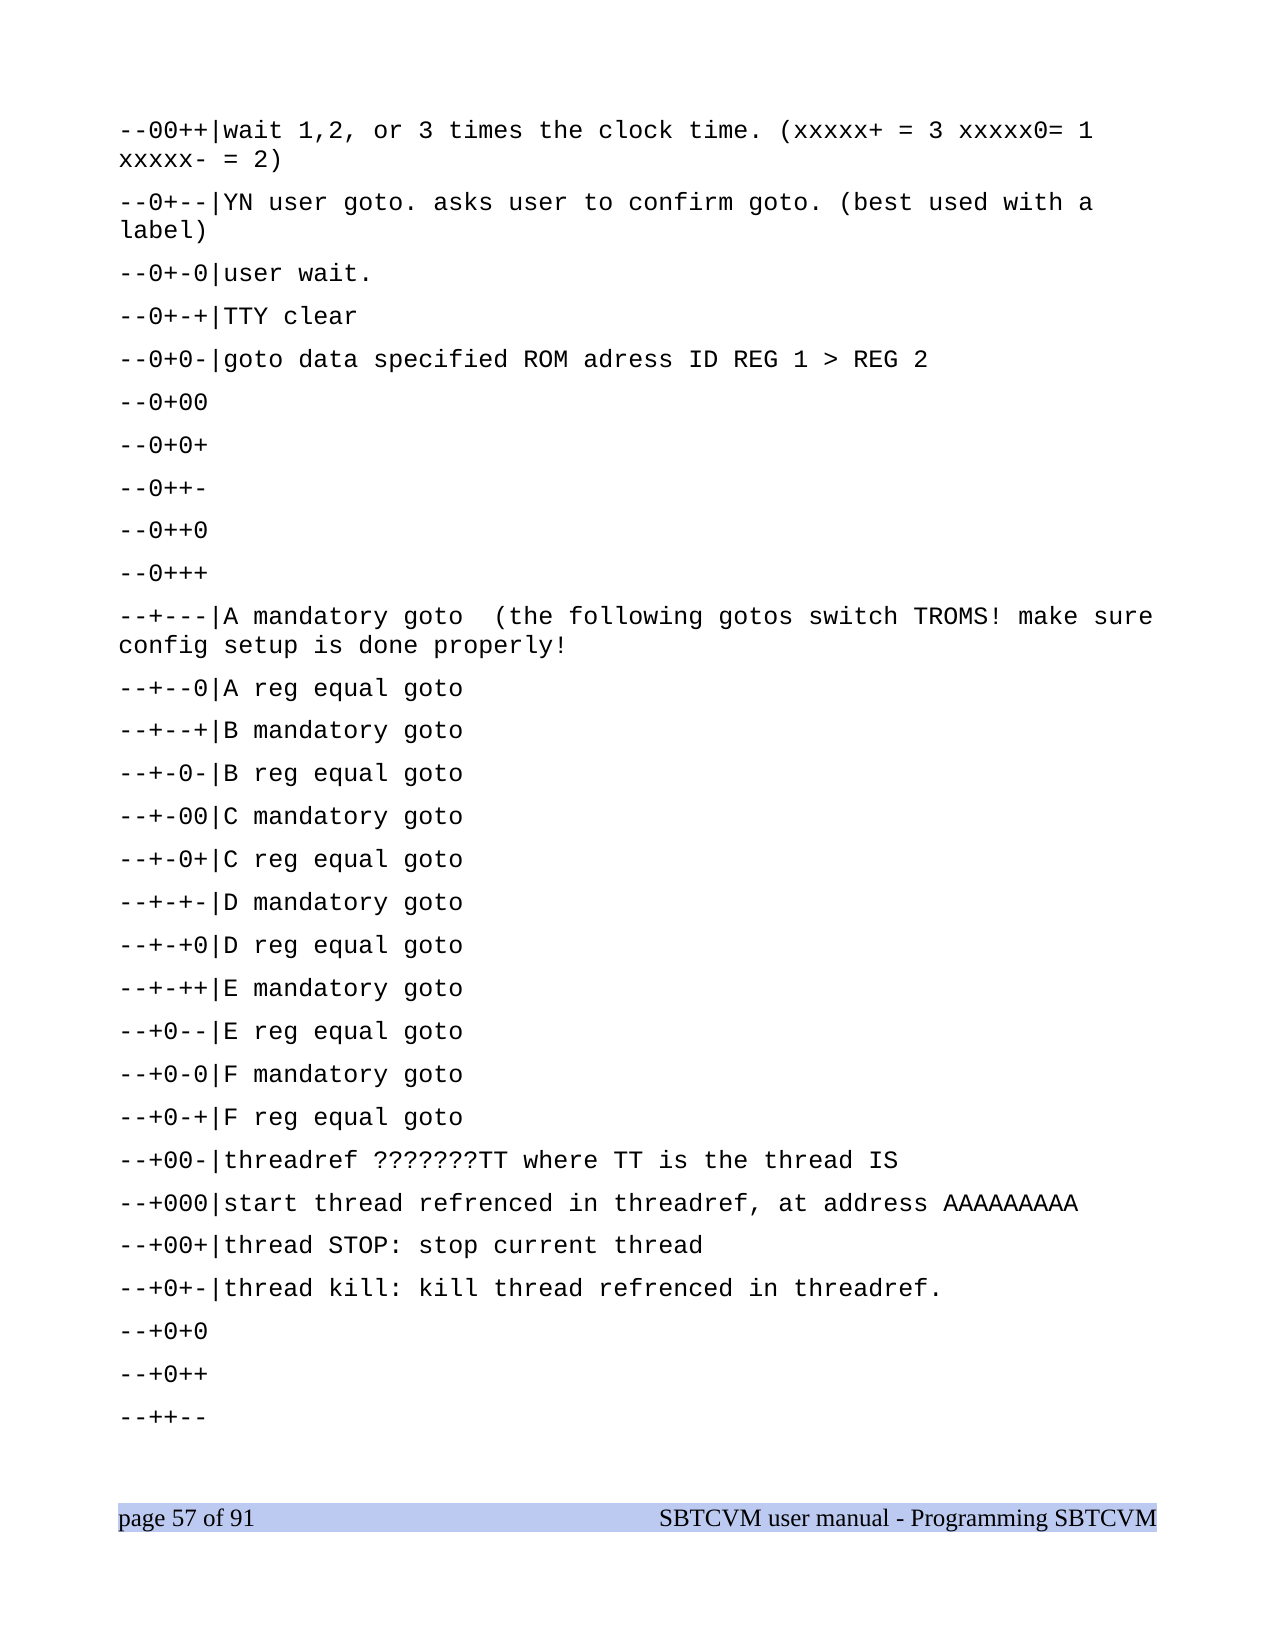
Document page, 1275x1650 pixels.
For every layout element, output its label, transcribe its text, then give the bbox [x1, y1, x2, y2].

text --0+-+|TTY clear [118, 303, 1157, 332]
text --0+0-|goto data specified ROM adress ID REG 1 > REG 2 [118, 346, 1157, 375]
text --+000|start thread refrenced in threadref, at address AAAAAAAAA [118, 1190, 1157, 1218]
text --00++|wait 1,2, or 3 times the clock time. (xxxxx+ = 3 xxxxx0= 1 xxxxx- = 2) [118, 118, 1157, 175]
text --+0--|E reg equal goto [118, 1018, 1157, 1047]
text --+0-0|F mandatory goto [118, 1061, 1157, 1090]
text --0+--|YN user goto. asks user to confirm goto. (best used with a label) [118, 189, 1157, 246]
text --+--+|B mandatory goto [118, 718, 1157, 746]
text --0+0+ [118, 432, 1157, 461]
text --+0+-|thread kill: kill thread refrenced in threadref. [118, 1276, 1157, 1304]
text --+0+0 [118, 1319, 1157, 1347]
text --+0-+|F reg equal goto [118, 1104, 1157, 1133]
text --+00-|threadref ???????TT where TT is the thread IS [118, 1147, 1157, 1176]
text --+0++ [118, 1362, 1157, 1390]
text --+-+-|D mandatory goto [118, 890, 1157, 918]
text --0++- [118, 475, 1157, 503]
text --0++0 [118, 518, 1157, 546]
text --+---|A mandatory goto (the following gotos switch TROMS! make sure config setup is done properly! [118, 604, 1157, 661]
text --0+-0|user wait. [118, 261, 1157, 289]
text --0+00 [118, 389, 1157, 418]
text --++-- [118, 1405, 1157, 1433]
text --+-00|C mandatory goto [118, 804, 1157, 832]
text --+--0|A reg equal goto [118, 675, 1157, 703]
text --+-0+|C reg equal goto [118, 847, 1157, 875]
text --+00+|thread STOP: stop current thread [118, 1233, 1157, 1261]
text --+-++|E mandatory goto [118, 976, 1157, 1004]
text --+-+0|D reg equal goto [118, 933, 1157, 961]
text --0+++ [118, 561, 1157, 589]
text --+-0-|B reg equal goto [118, 761, 1157, 789]
